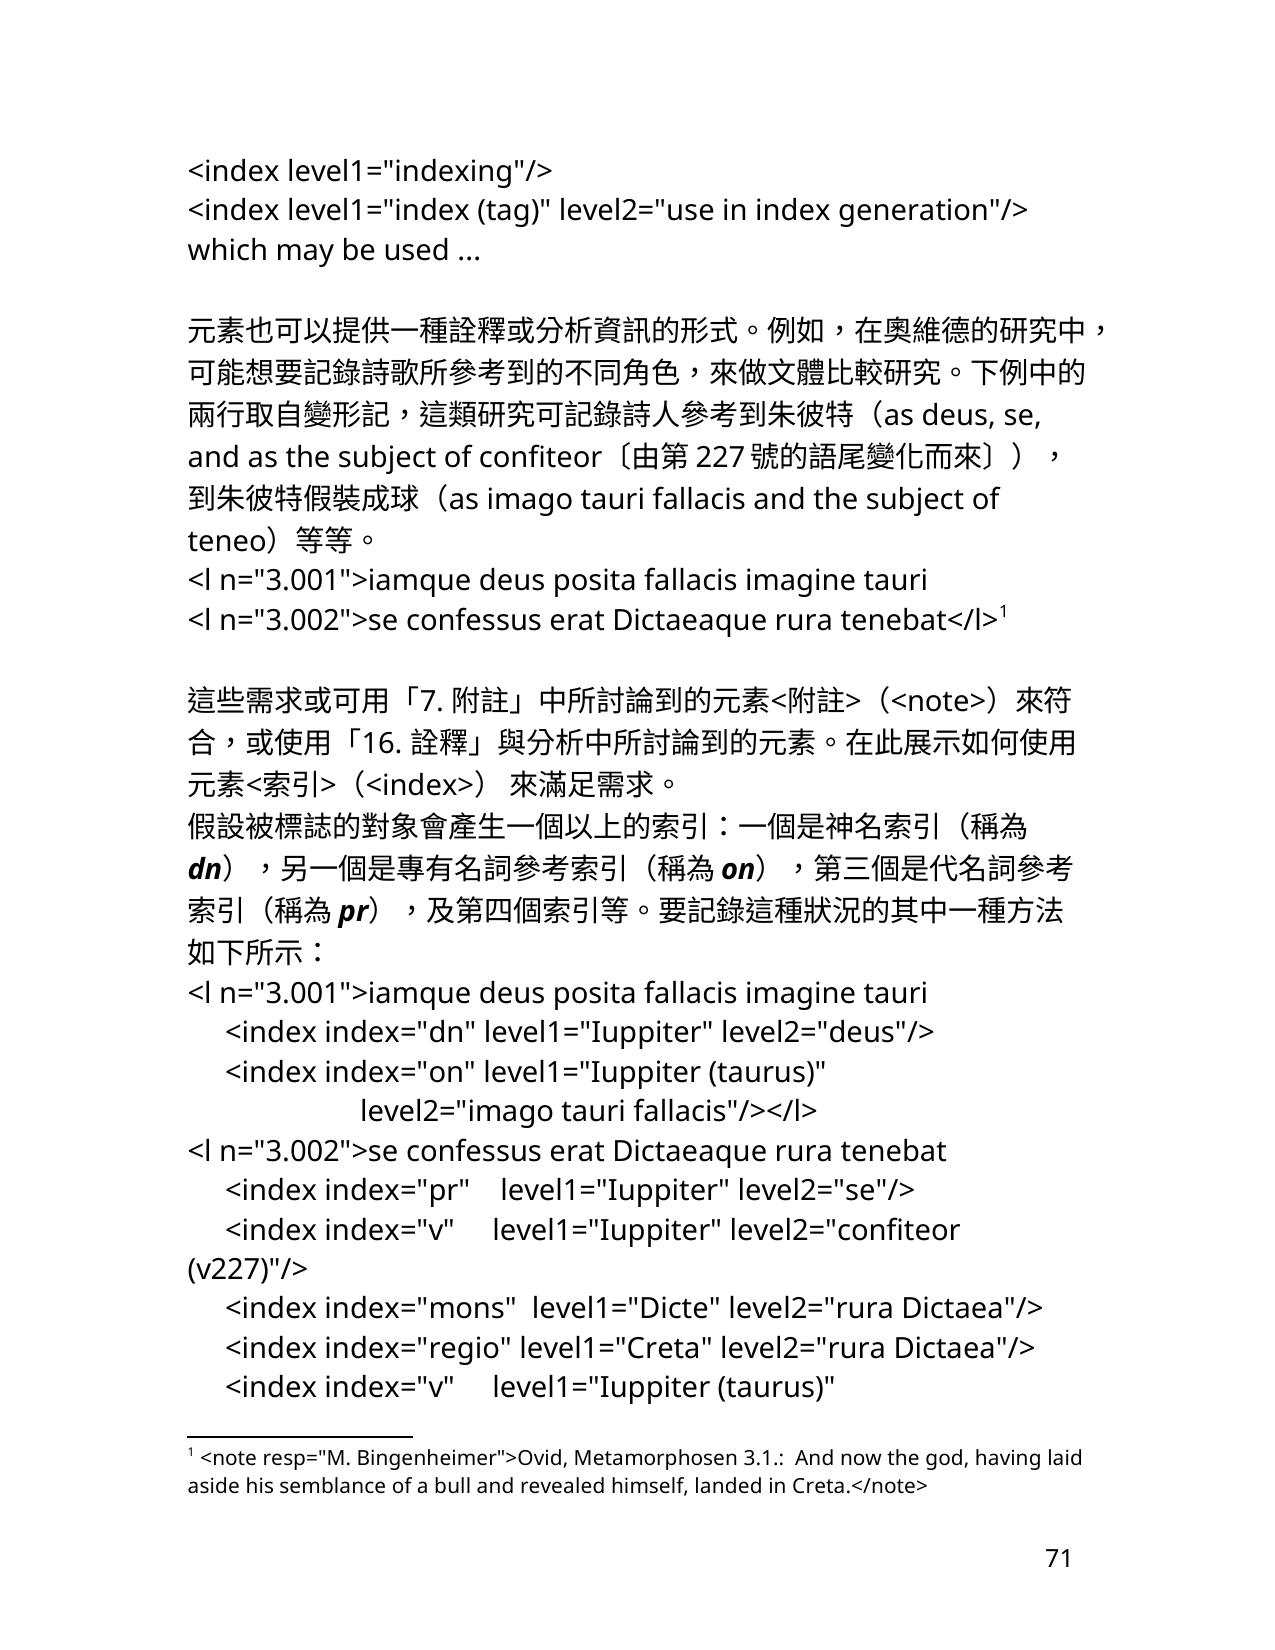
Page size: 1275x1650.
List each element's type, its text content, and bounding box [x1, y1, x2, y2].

text <index level1="indexing"/> [187, 150, 1087, 189]
text <l n="3.002">se confessus erat Dictaeaque rura tenebat</l> [187, 599, 1087, 639]
text <l n="3.002">se confessus erat Dictaeaque rura tenebat [187, 1130, 1087, 1169]
text <index index="v" level1="Iuppiter (taurus)" [187, 1367, 1087, 1406]
text <index index="dn" level1="Iuppiter" level2="deus"/> [187, 1012, 1087, 1051]
text <index level1="index (tag)" level2="use in index generation"/> [187, 189, 1087, 229]
text level2="imago tauri fallacis"/></l> [187, 1091, 1087, 1130]
text <index index="pr" level1="Iuppiter" level2="se"/> [187, 1169, 1087, 1209]
text 元素也可以提供一種詮釋或分析資訊的形式。例如，在奧維德的研究中，可能想要記錄詩歌所參考到的不同角色，來做文體比較研究。下例中的兩行取自變形記，這類研究可記錄詩人參考到朱彼特（as deus, se, and as the subject of confiteor〔由第227號的語尾變化而來〕），到朱彼特假裝成球（as imago tauri fallacis and the subject of teneo）等等。 [187, 308, 1087, 560]
text <index index="v" level1="Iuppiter" level2="confiteor (v227)"/> [187, 1209, 1087, 1288]
text which may be used ... [187, 229, 1087, 268]
text <l n="3.001">iamque deus posita fallacis imagine tauri [187, 972, 1087, 1012]
text 這些需求或可用「7. 附註」中所討論到的元素<附註>（<note>）來符合，或使用「16. 詮釋」與分析中所討論到的元素。在此展示如何使用元素<索引>（<index>） 來滿足需求。 [187, 678, 1087, 804]
text <index index="mons" level1="Dicte" level2="rura Dictaea"/> [187, 1288, 1087, 1327]
text <l n="3.001">iamque deus posita fallacis imagine tauri [187, 560, 1087, 599]
text <index index="regio" level1="Creta" level2="rura Dictaea"/> [187, 1327, 1087, 1367]
text <index index="on" level1="Iuppiter (taurus)" [187, 1051, 1087, 1091]
text <note resp="M. Bingenheimer">Ovid, Metamorphosen 3.1.: And now the god, having laid aside his semblance of a bull and revealed himself, landed in Creta.</note> [187, 1443, 1087, 1500]
text 假設被標誌的對象會產生一個以上的索引：一個是神名索引（稱為dn），另一個是專有名詞參考索引（稱為on），第三個是代名詞參考索引（稱為pr），及第四個索引等。要記錄這種狀況的其中一種方法如下所示： [187, 804, 1087, 972]
